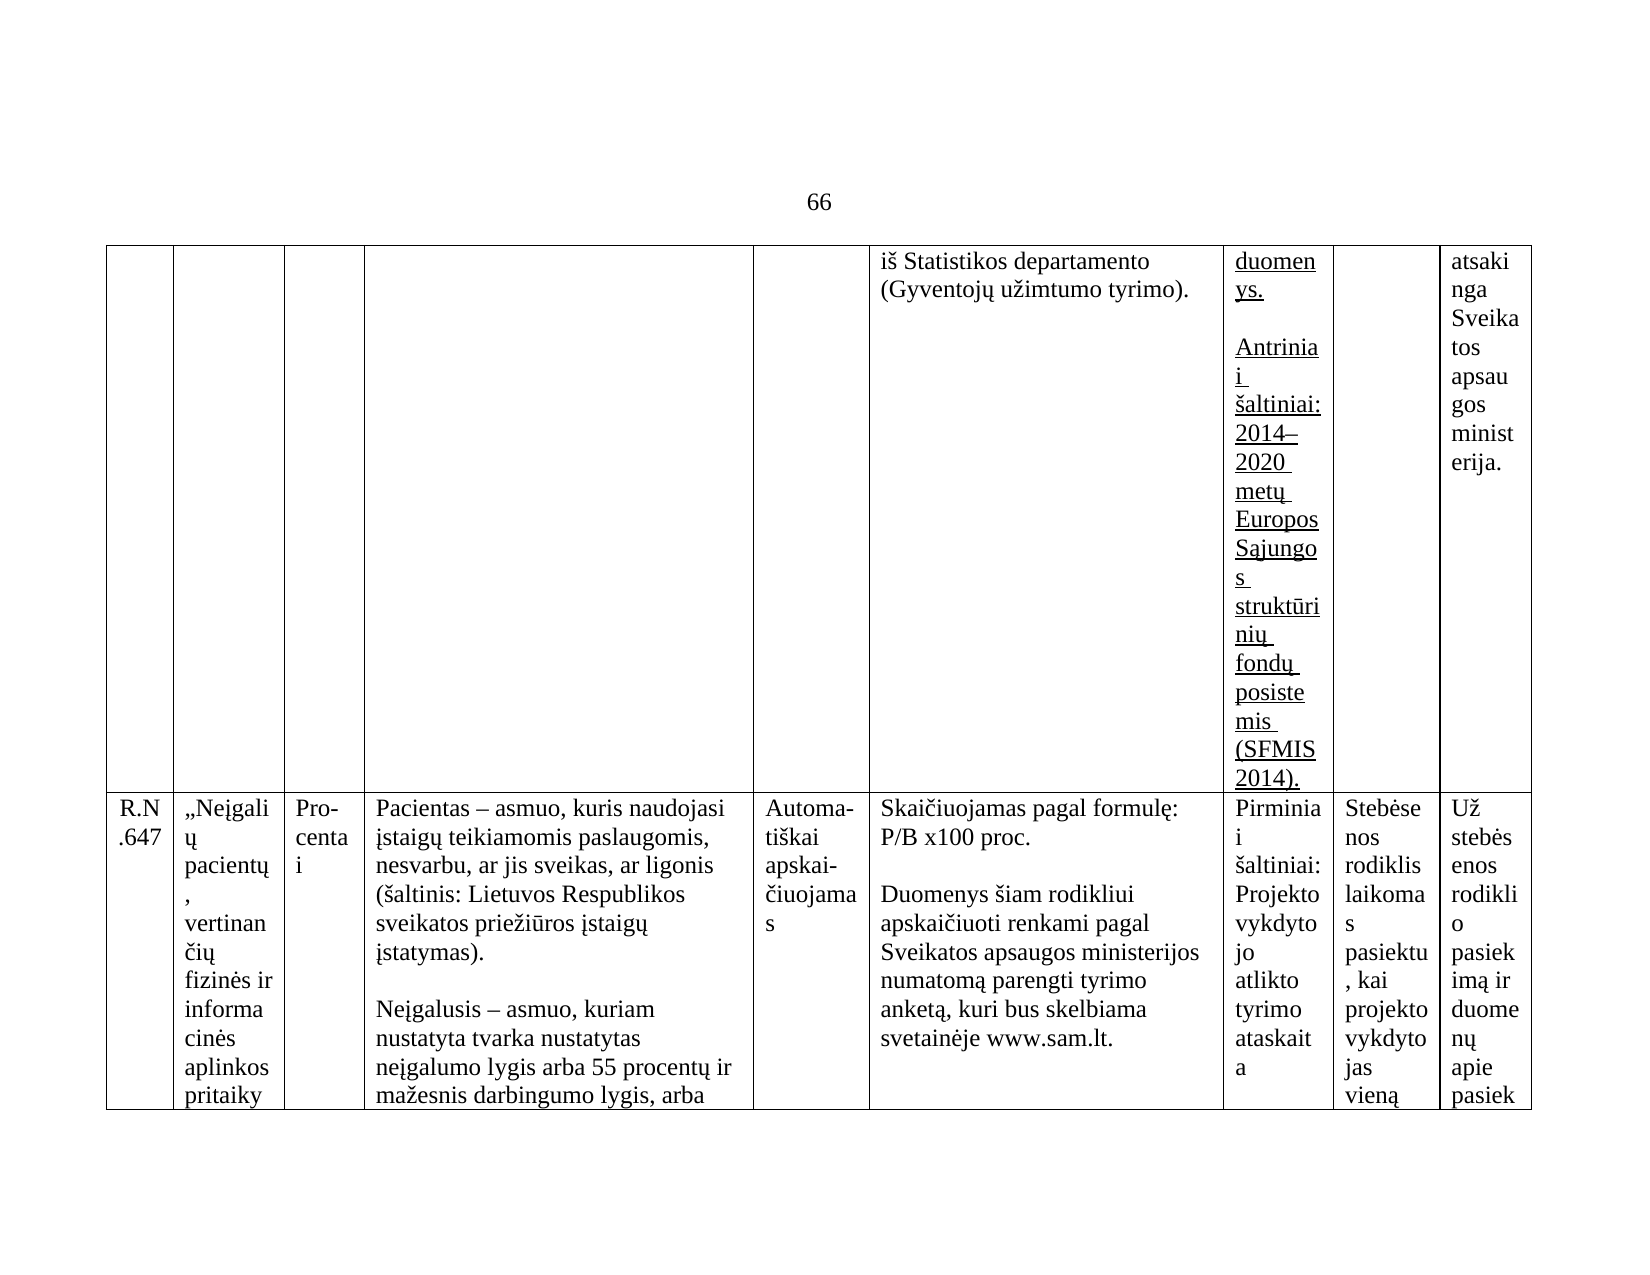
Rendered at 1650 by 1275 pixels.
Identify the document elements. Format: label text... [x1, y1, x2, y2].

table_cell Pacientas – asmuo, kuris naudojasi įstaigų teikiamomis paslaugomis, nesvarbu, ar jis sveikas, ar ligonis (šaltinis: Lietuvos Respublikos sveikatos priežiūros įstaigų įstatymas). Neįgalusis – asmuo, kuriam nustatyta tvarka nustatytas neįgalumo lygis arba 55 procentų ir mažesnis darbingumo lygis, arba [365, 793, 753, 1109]
table_cell duomenys. Antriniai šaltiniai: 2014–2020 metų Europos Sąjungos struktūrinių fondų posistemis (SFMIS2014). [1224, 246, 1333, 792]
table_cell [754, 246, 869, 792]
table_cell „Neįgalių pacientų, vertinančių fizinės ir informacinės aplinkos pritaiky [174, 793, 284, 1109]
table_cell Skaičiuojamas pagal formulę: P/B x100 proc. Duomenys šiam rodikliui apskaičiuoti renkami pagal Sveikatos apsaugos ministerijos numatomą parengti tyrimo anketą, kuri bus skelbiama svetainėje www.sam.lt. [870, 793, 1223, 1109]
table_cell Stebėsenos rodiklis laikomas pasiektu, kai projekto vykdytojas vieną [1334, 793, 1439, 1109]
table_cell atsakinga Sveikatos apsaugos ministerija. [1441, 246, 1531, 792]
table_cell Pirminiai šaltiniai: Projekto vykdytojo atlikto tyrimo ataskaita [1224, 793, 1333, 1109]
table_cell iš Statistikos departamento (Gyventojų užimtumo tyrimo). [870, 246, 1223, 792]
table_cell [1334, 246, 1439, 792]
table_cell R.N.647 [107, 793, 173, 1109]
table_cell [174, 246, 284, 792]
table_cell [107, 246, 173, 792]
table_cell Automa-tiškai apskai-čiuojamas [754, 793, 869, 1109]
table_cell Pro-centai [285, 793, 364, 1109]
table_cell Už stebėsenos rodiklio pasiekimą ir duomenų apie pasiek [1441, 793, 1531, 1109]
table_cell [365, 246, 753, 792]
table_cell [285, 246, 364, 792]
